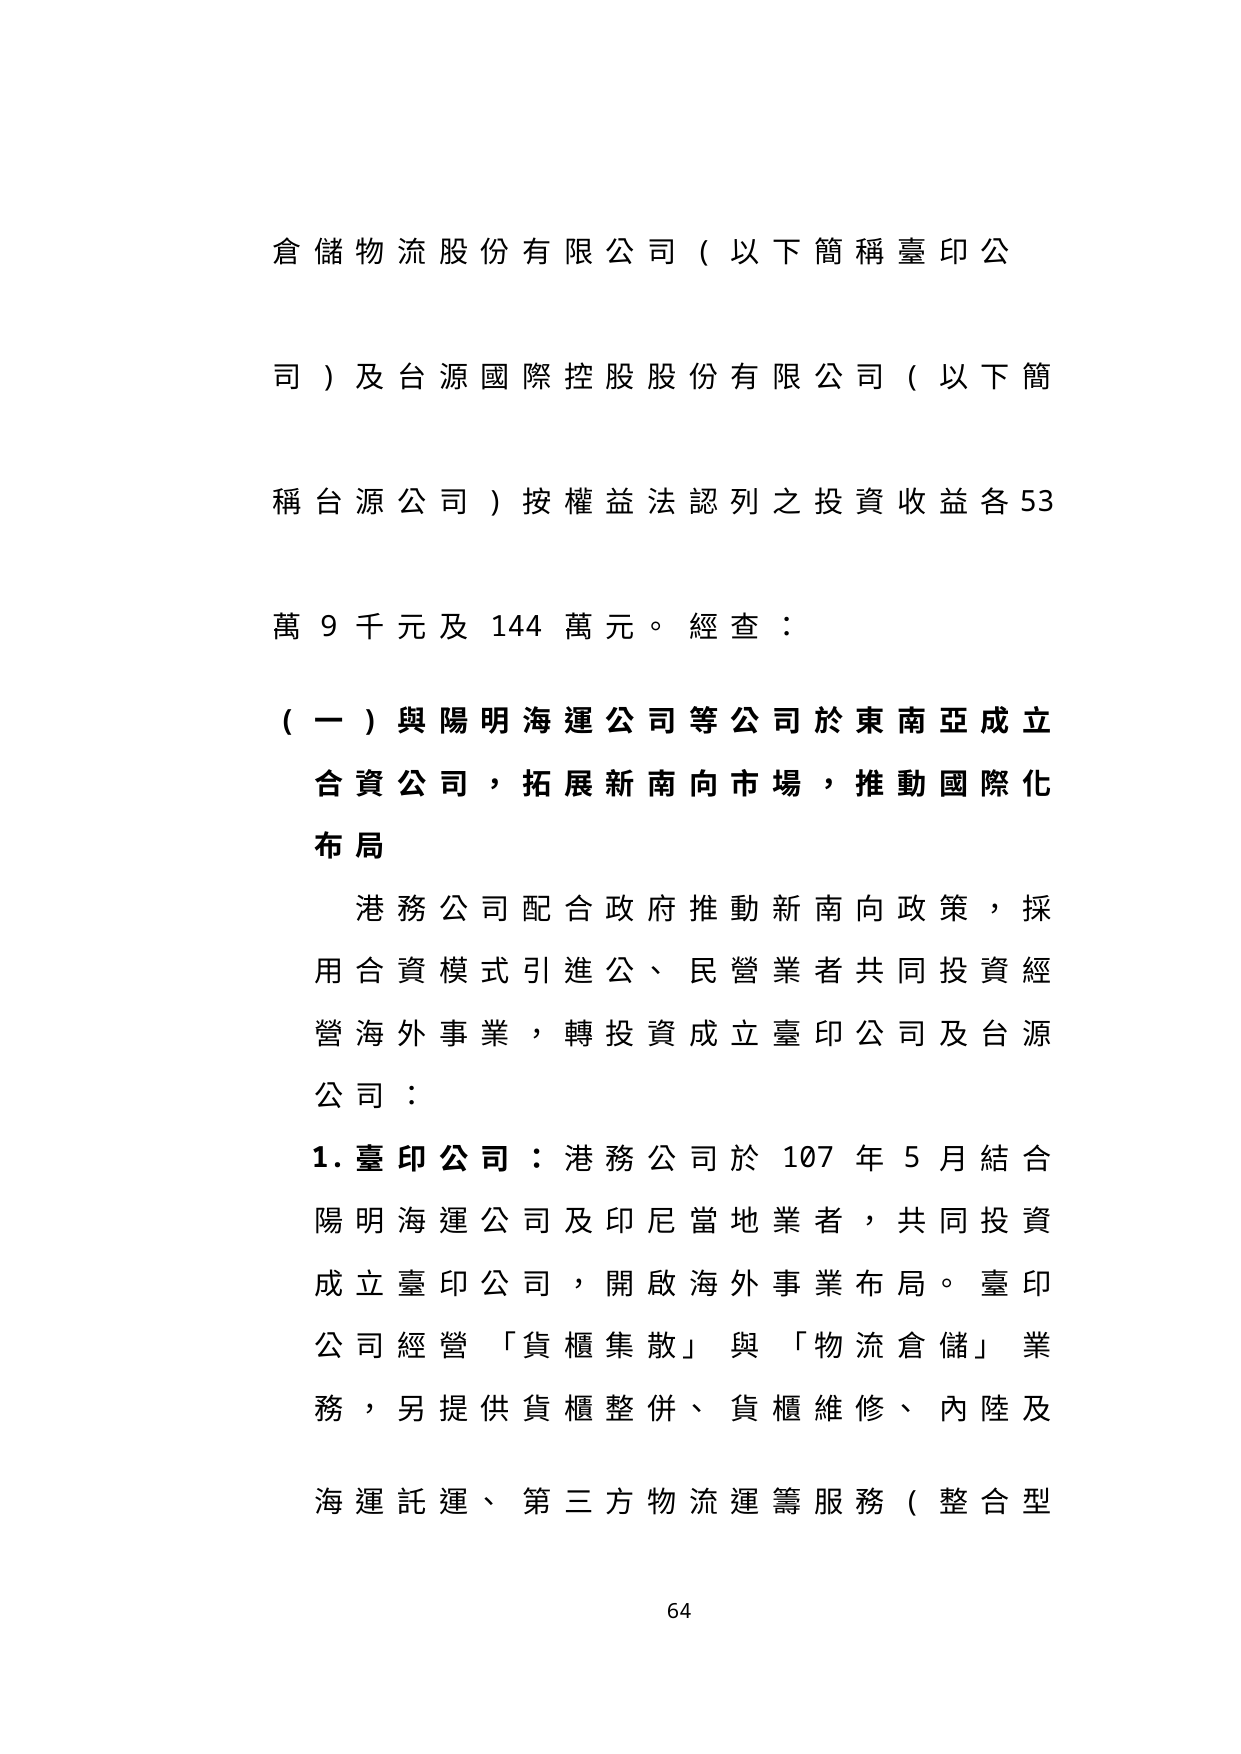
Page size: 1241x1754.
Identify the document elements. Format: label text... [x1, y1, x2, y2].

text 港務公司配合政府推動新南向政策，採用合資模式引進公、民營業者共同投資經營海外事業，轉投資成立臺印公司及台源公司： [271, 865, 1058, 1115]
text 1.臺印公司：港務公司於107年5月結合陽明海運公司及印尼當地業者，共同投資成立臺印公司，開啟海外事業布局。臺印公司經營「貨櫃集散」與「物流倉儲」業務，另提供貨櫃整併、貨櫃維修、內陸及海運託運、第三方物流運籌服務(整合型 [271, 1115, 1058, 1552]
text (一)與陽明海運公司等公司於東南亞成立合資公司，拓展新南向市場，推動國際化布局 [242, 677, 1058, 865]
text 倉儲物流股份有限公司(以下簡稱臺印公司)及台源國際控股股份有限公司(以下簡稱台源公司)按權益法認列之投資收益各53萬9千元及144萬元。經查： [242, 177, 1058, 677]
